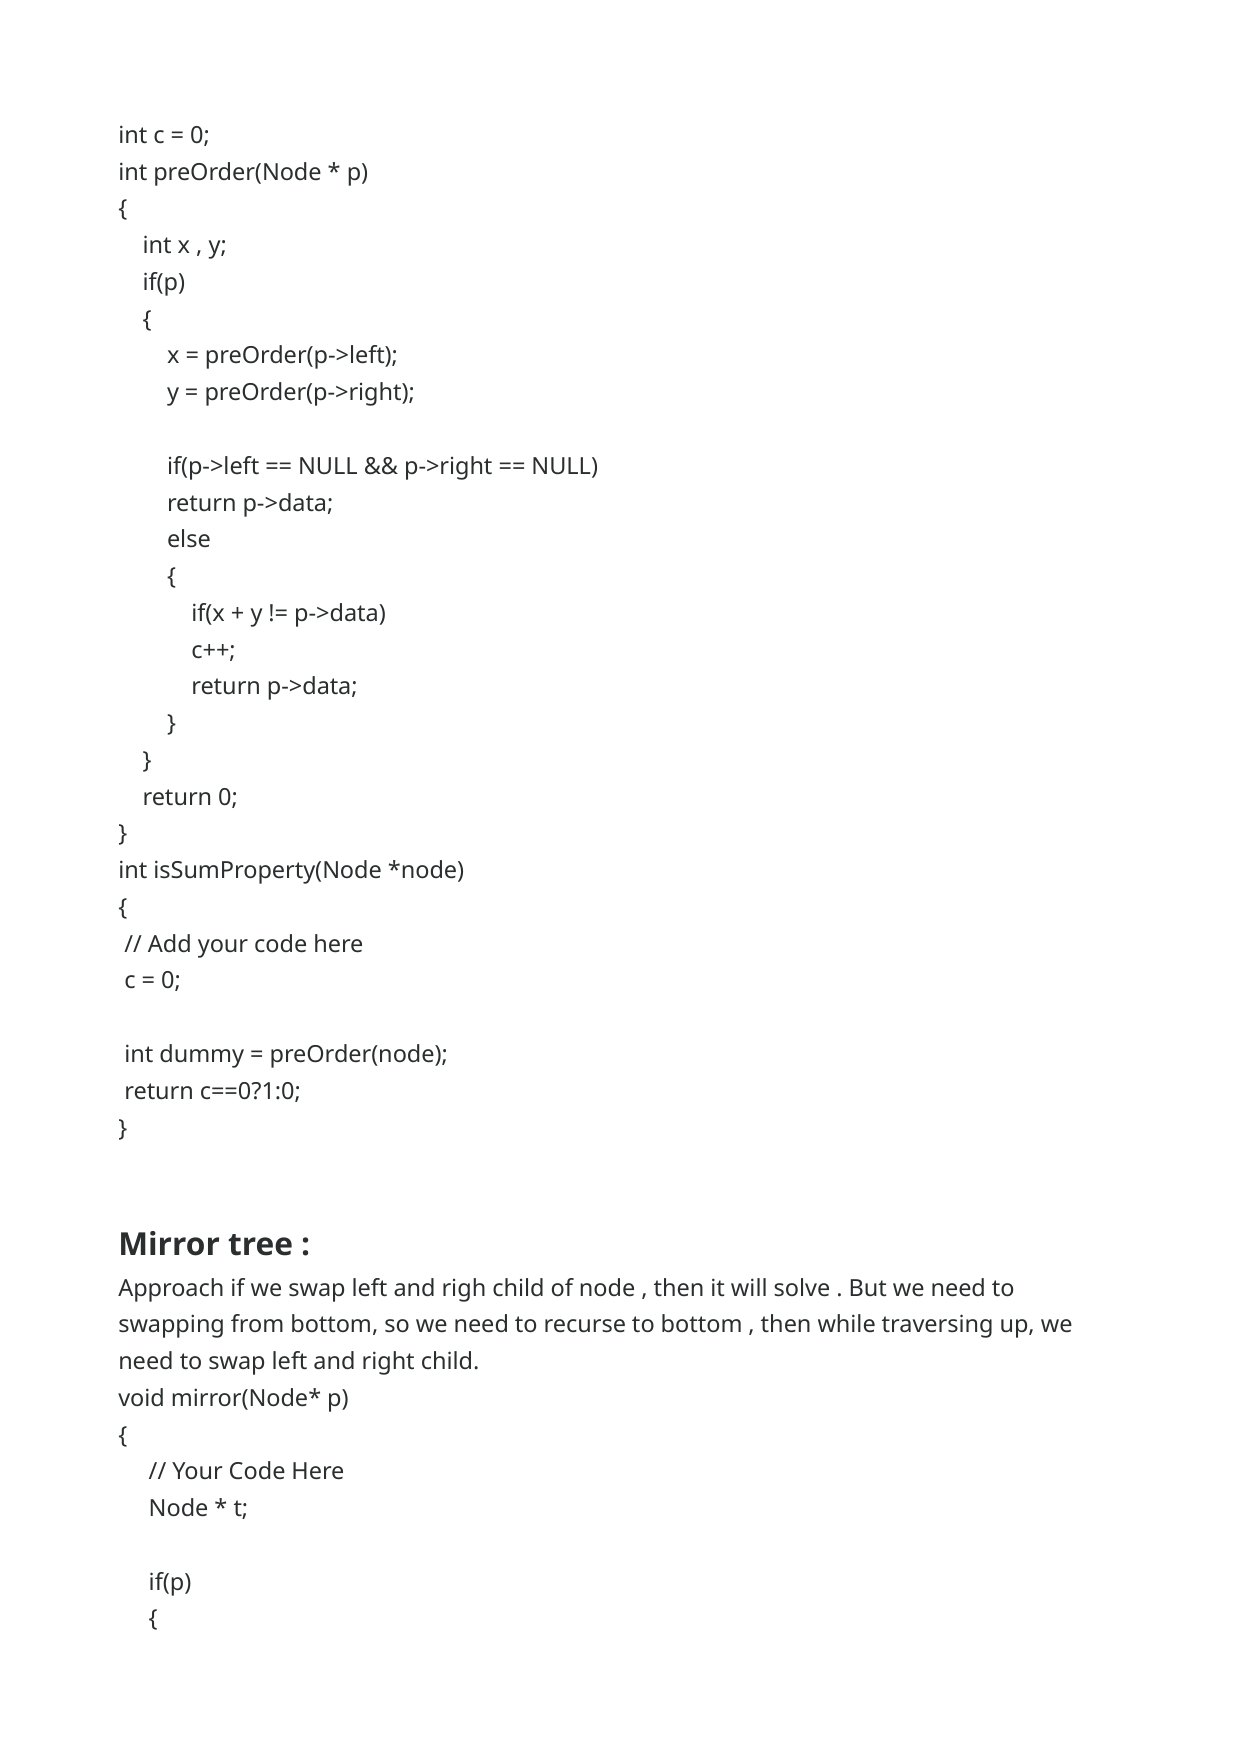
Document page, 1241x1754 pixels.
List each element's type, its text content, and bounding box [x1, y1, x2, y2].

text { [118, 1418, 1122, 1450]
text void mirror(Node* p) [118, 1381, 1122, 1413]
text { [118, 1602, 1122, 1634]
text c = 0; [118, 964, 1122, 996]
text return 0; [118, 780, 1122, 812]
text x = preOrder(p->left); [118, 339, 1122, 371]
text if(x + y != p->data) [118, 596, 1122, 628]
text return c==0?1:0; [118, 1074, 1122, 1106]
text if(p) [118, 265, 1122, 297]
text if(p) [118, 1565, 1122, 1597]
text return p->data; [118, 670, 1122, 702]
text } [118, 743, 1122, 775]
text } [118, 706, 1122, 738]
text { [118, 192, 1122, 224]
text { [118, 890, 1122, 922]
text if(p->left == NULL && p->right == NULL) [118, 449, 1122, 481]
text { [118, 559, 1122, 591]
text else [118, 523, 1122, 554]
text int dummy = preOrder(node); [118, 1037, 1122, 1069]
text y = preOrder(p->right); [118, 376, 1122, 407]
text { [118, 302, 1122, 334]
text int x , y; [118, 228, 1122, 260]
text Node * t; [118, 1491, 1122, 1523]
text c++; [118, 633, 1122, 665]
text // Your Code Here [118, 1455, 1122, 1487]
text } [118, 817, 1122, 849]
text return p->data; [118, 486, 1122, 518]
text int c = 0; [118, 118, 1122, 150]
text Mirror tree : [118, 1221, 1122, 1264]
text } [118, 1111, 1122, 1143]
text int isSumProperty(Node *node) [118, 853, 1122, 886]
text int preOrder(Node * p) [118, 155, 1122, 187]
text // Add your code here [118, 927, 1122, 959]
text Approach if we swap left and righ child of node , then it will solve . But we need to swapping from bottom, so we need to recurse to bottom , then while traversing up, we need to swap left and right child. [118, 1271, 1122, 1376]
